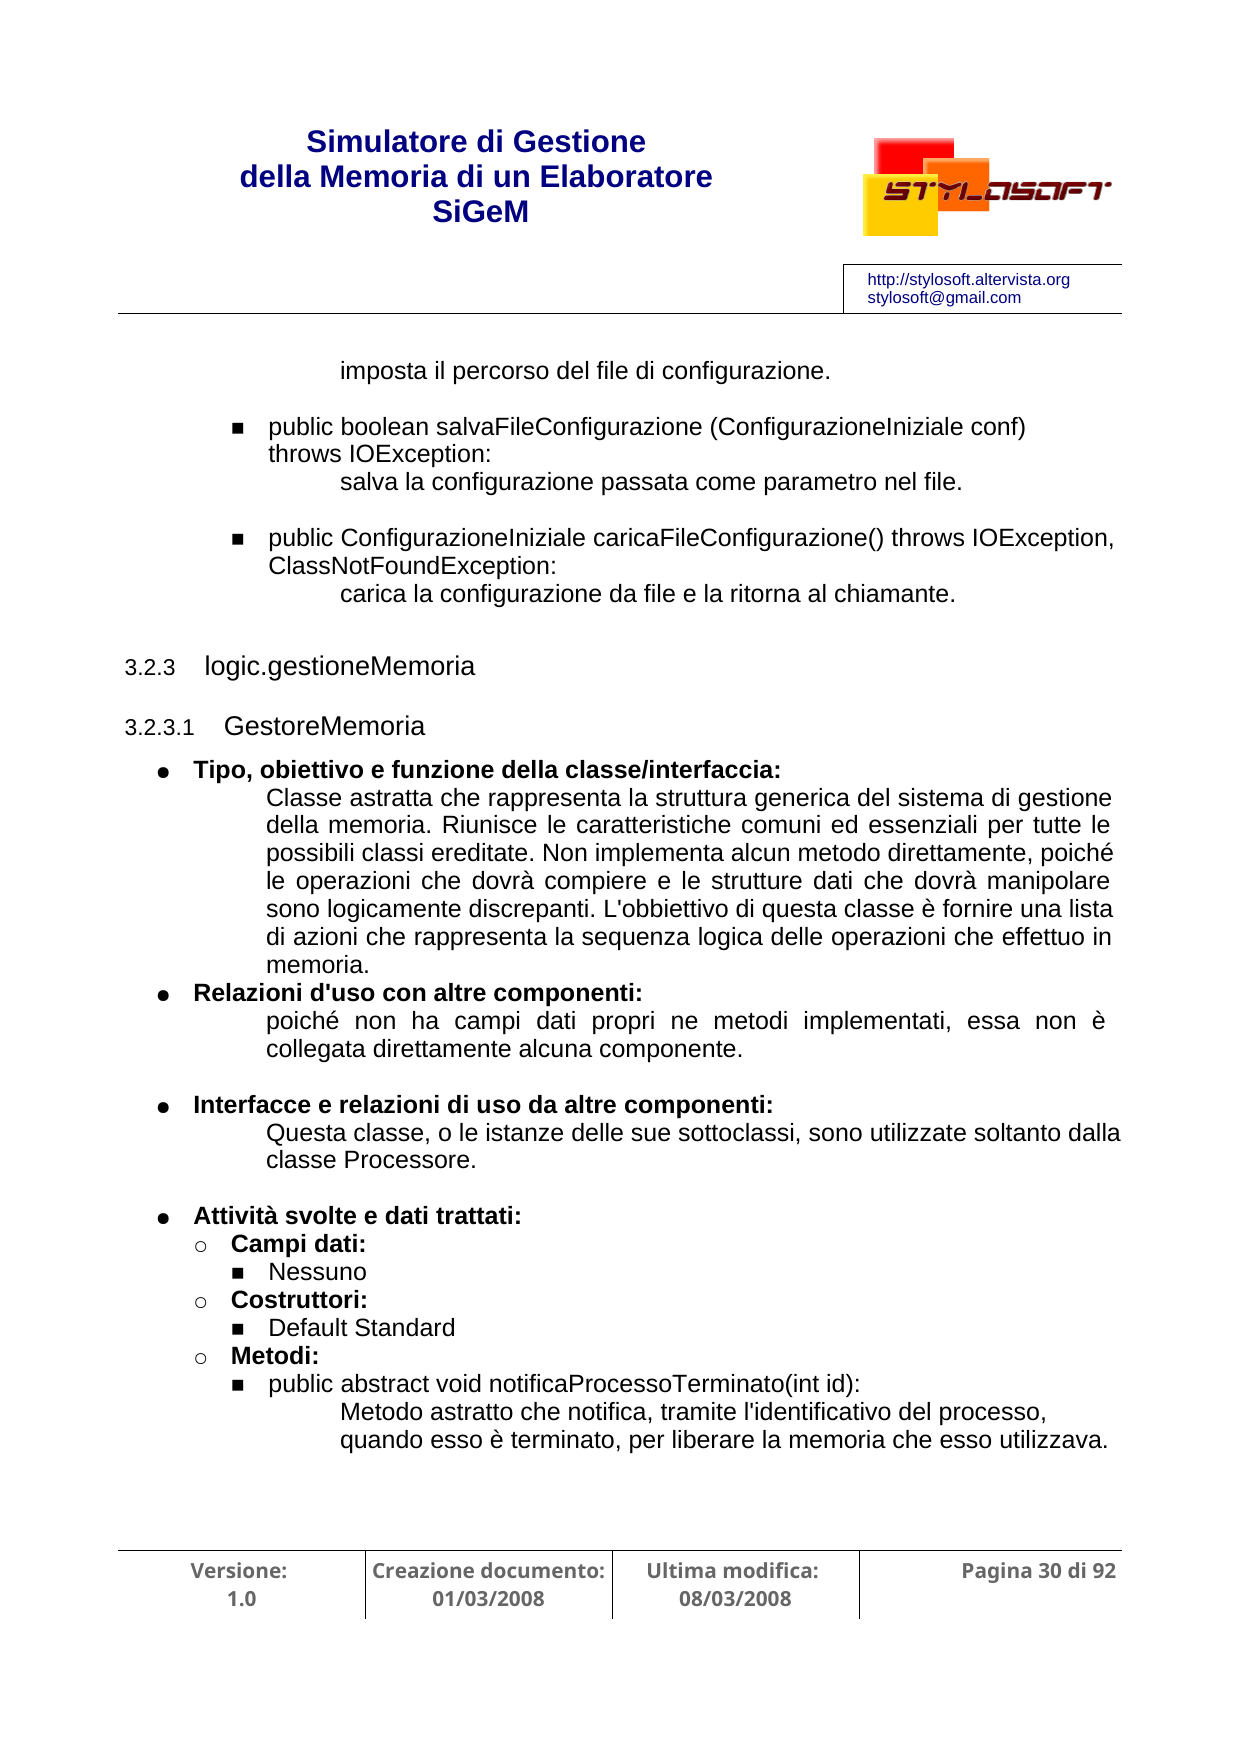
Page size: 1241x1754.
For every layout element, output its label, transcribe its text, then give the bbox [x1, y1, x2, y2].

list Questa classe, o le istanze delle sue sottoclassi, sono utilizzate soltanto dalla classe Processore. [156, 1118, 1122, 1174]
subtitle GestoreMemoria [118, 710, 1122, 741]
list poiché non ha campi dati propri ne metodi implementati, essa non è collegata direttamente alcuna componente. [156, 1007, 1122, 1063]
text salva la configurazione passata come parametro nel file. [118, 468, 1122, 496]
list Attività svolte e dati trattati: [156, 1202, 1122, 1230]
list Nessuno [231, 1258, 1122, 1286]
picture [848, 123, 1117, 247]
subtitle logic.gestioneMemoria [118, 651, 1122, 681]
list Campi dati: [193, 1230, 1122, 1258]
list Costruttori: [193, 1286, 1122, 1314]
list Metodi: [193, 1342, 1122, 1370]
list Default Standard [231, 1314, 1122, 1342]
text carica la configurazione da file e la ritorna al chiamante. [118, 580, 1122, 608]
list Interfacce e relazioni di uso da altre componenti: [156, 1091, 1122, 1118]
list throws IOException: [231, 440, 1122, 468]
text imposta il percorso del file di configurazione. [118, 357, 1122, 384]
list public abstract void notificaProcessoTerminato(int id): Metodo astratto che notifica, tramite l'identificativo del processo, quando esso è terminato, per liberare la memoria che esso utilizzava. [231, 1370, 1122, 1453]
list public boolean salvaFileConfigurazione (ConfigurazioneIniziale conf) [231, 412, 1122, 440]
list Relazioni d'uso con altre componenti: [156, 979, 1122, 1007]
list public ConfigurazioneIniziale caricaFileConfigurazione() throws IOException, ClassNotFoundException: [231, 524, 1122, 580]
list Classe astratta che rappresenta la struttura generica del sistema di gestione della memoria. Riunisce le caratteristiche comuni ed essenziali per tutte le possibili classi ereditate. Non implementa alcun metodo direttamente, poiché le operazioni che dovrà compiere e le strutture dati che dovrà manipolare sono logicamente discrepanti. L'obbiettivo di questa classe è fornire una lista di azioni che rappresenta la sequenza logica delle operazioni che effettuo in memoria. [156, 783, 1122, 979]
list Tipo, obiettivo e funzione della classe/interfaccia: [156, 756, 1122, 783]
